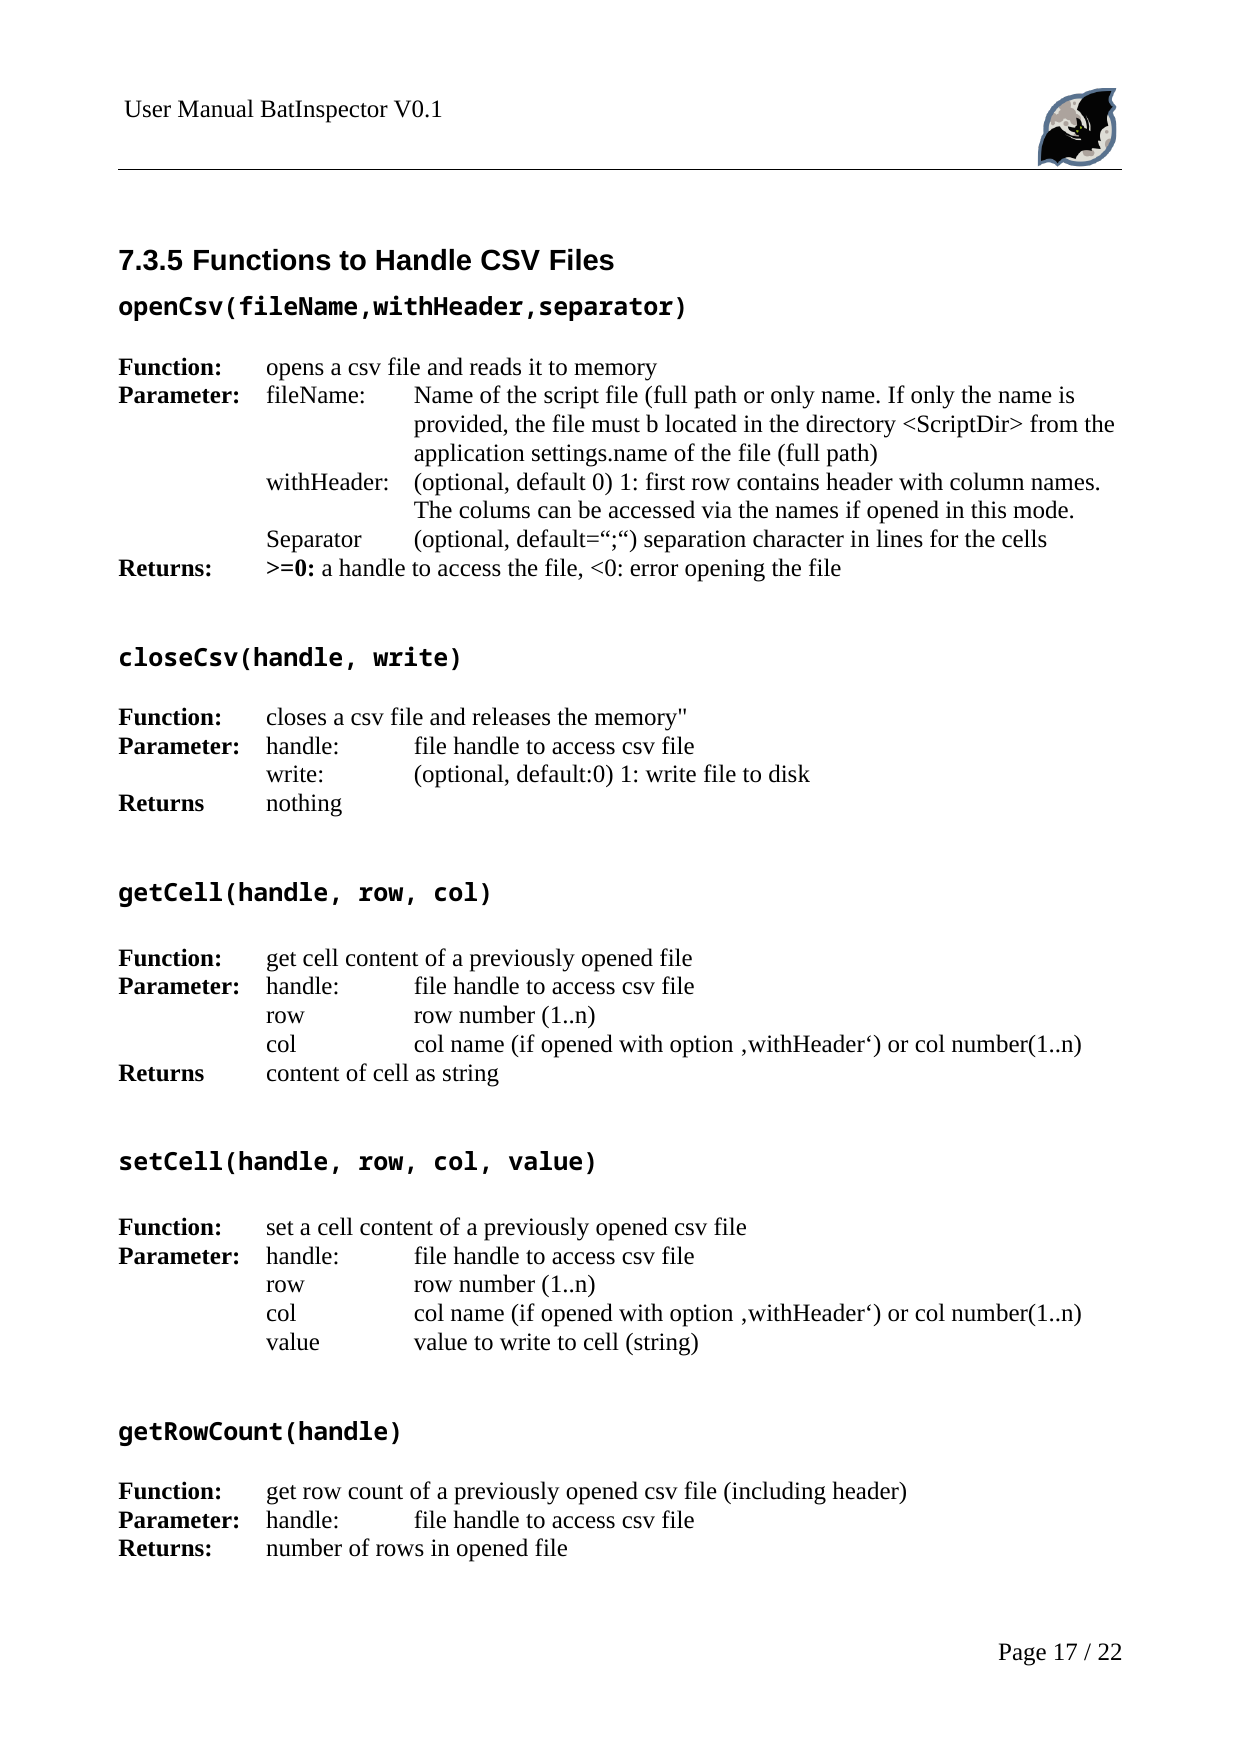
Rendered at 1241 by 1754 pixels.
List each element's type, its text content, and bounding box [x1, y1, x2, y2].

text Function: opens a csv file and reads it to memory [118, 352, 1122, 380]
text getCell(handle, row, col) [118, 874, 1122, 908]
text col col name (if opened with option ‚withHeader‘) or col number(1..n) [118, 1029, 1122, 1058]
text openCsv(fileName,withHeader,separator) [118, 289, 1122, 323]
text Parameter: handle: file handle to access csv file Returns: number of rows in opened file [118, 1505, 1122, 1562]
text Function: set a cell content of a previously opened csv file [118, 1212, 1122, 1241]
text Function: get row count of a previously opened csv file (including header) [118, 1476, 1122, 1505]
text Parameter: handle: file handle to access csv file [118, 731, 1122, 759]
text getRowCount(handle) [118, 1413, 1122, 1447]
subtitle Functions to Handle CSV Files [118, 243, 1122, 276]
text Returns content of cell as string [118, 1058, 1122, 1086]
text value value to write to cell (string) [118, 1327, 1122, 1356]
text Parameter: fileName: Name of the script file (full path or only name. If only the name is provided, the file must b located in the directory <ScriptDir> from the application settings.name of the file (full path) withHeader: (optional, default 0) 1: first row contains header with column names. The colums can be accessed via the names if opened in this mode. [118, 380, 1122, 524]
text col col name (if opened with option ‚withHeader‘) or col number(1..n) [118, 1298, 1122, 1327]
text Separator (optional, default=“;“) separation character in lines for the cells [118, 524, 1122, 553]
text Returns nothing [118, 788, 1122, 817]
text Parameter: handle: file handle to access csv file row row number (1..n) [118, 971, 1122, 1029]
text Returns: >=0: a handle to access the file, <0: error opening the file [118, 553, 1122, 582]
text Parameter: handle: file handle to access csv file row row number (1..n) [118, 1241, 1122, 1298]
picture [1037, 88, 1117, 167]
text setCell(handle, row, col, value) [118, 1144, 1122, 1178]
text Function: get cell content of a previously opened file [118, 943, 1122, 971]
text Function: closes a csv file and releases the memory" [118, 702, 1122, 731]
text closeCsv(handle, write) [118, 639, 1122, 673]
text write: (optional, default:0) 1: write file to disk [118, 759, 1122, 788]
